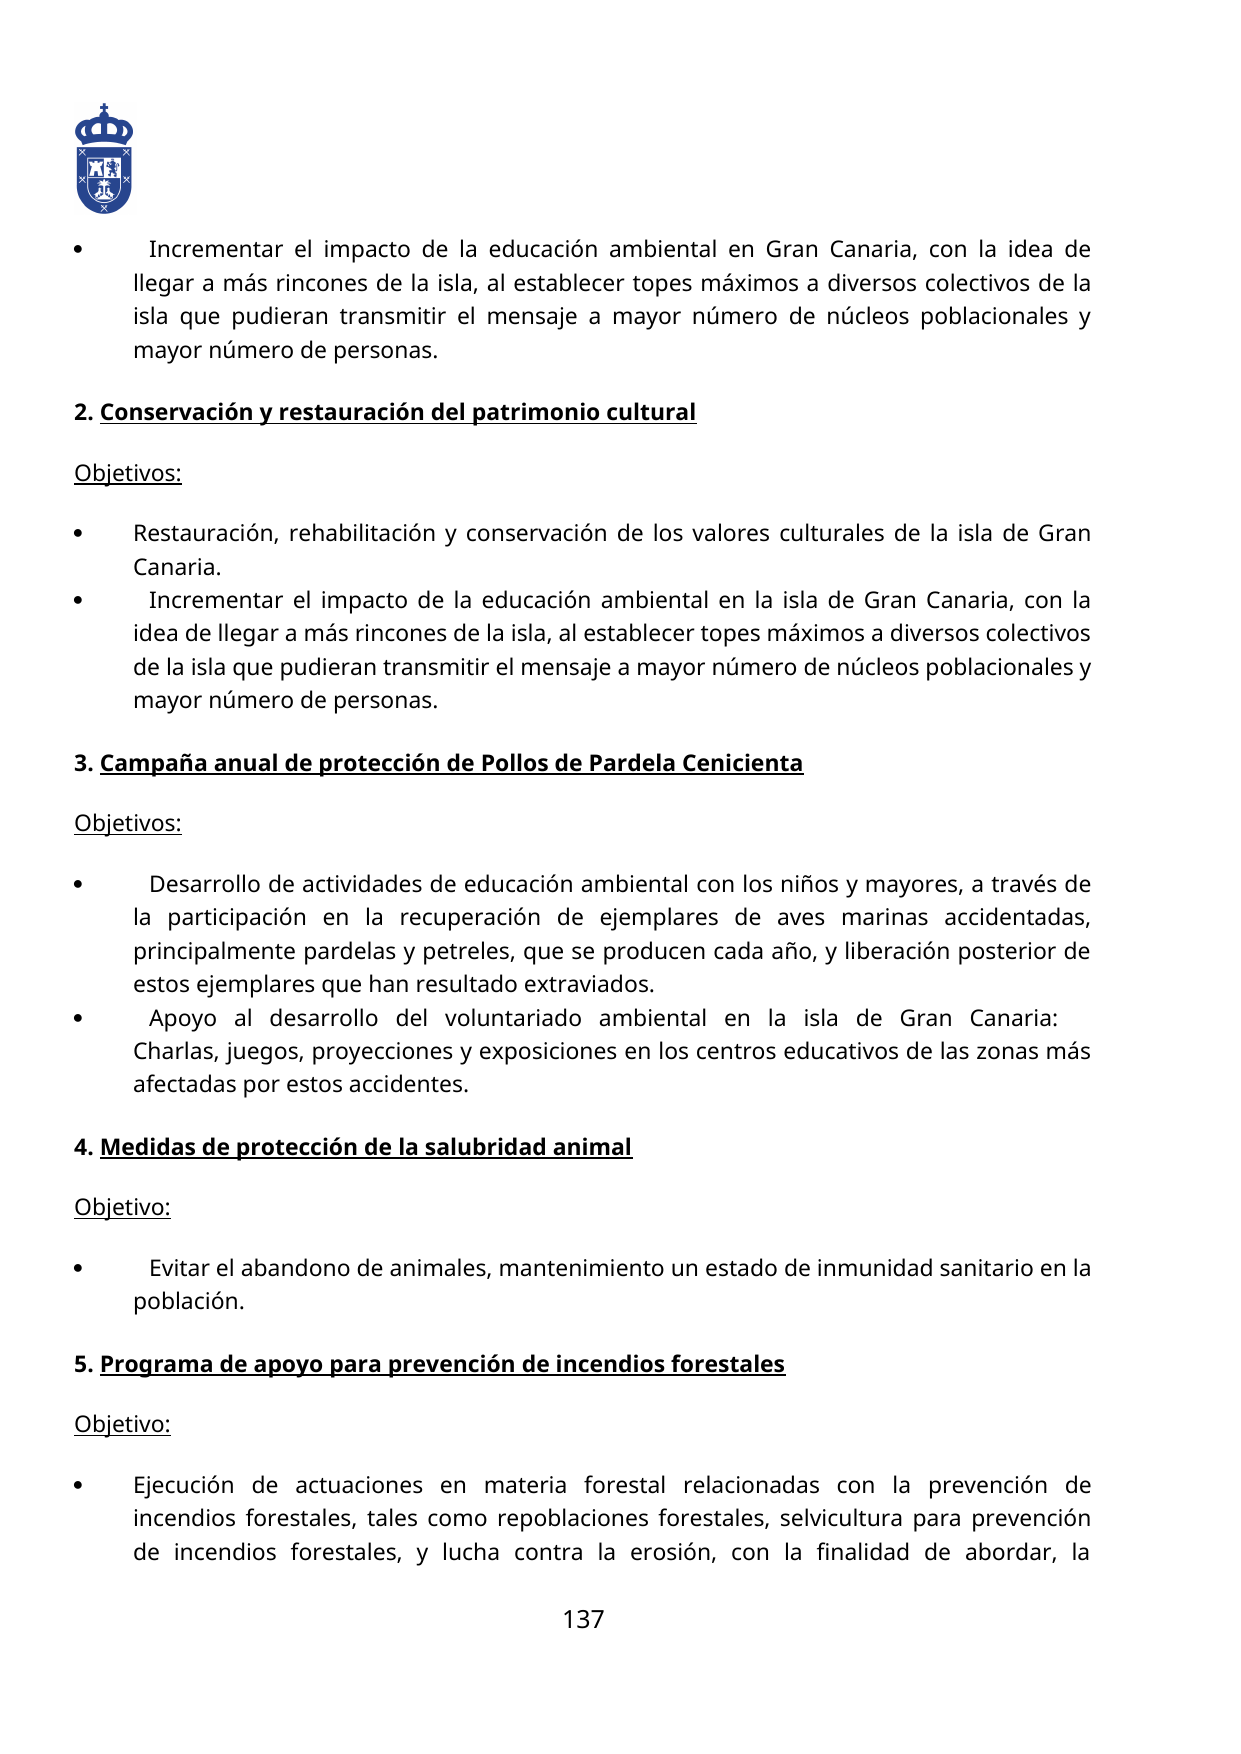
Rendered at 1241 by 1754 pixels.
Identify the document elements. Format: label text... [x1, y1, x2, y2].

list Desarrollo de actividades de educación ambiental con los niños y mayores, a través de la participación en la recuperación de ejemplares de aves marinas accidentadas, principalmente pardelas y petreles, que se producen cada año, y liberación posterior de estos ejemplares que han resultado extraviados. [74, 868, 1092, 999]
list Restauración, rehabilitación y conservación de los valores culturales de la isla de Gran Canaria. [74, 517, 1092, 582]
list Apoyo al desarrollo del voluntariado ambiental en la isla de Gran Canaria: Charlas, juegos, proyecciones y exposiciones en los centros educativos de las zonas más afectadas por estos accidentes. [74, 1001, 1092, 1099]
text 3. Campaña anual de protección de Pollos de Pardela Cenicienta [74, 747, 1092, 778]
text 5. Programa de apoyo para prevención de incendios forestales [74, 1348, 1092, 1379]
text Objetivos: [74, 807, 1092, 838]
list Evitar el abandono de animales, mantenimiento un estado de inmunidad sanitario en la población. [74, 1252, 1092, 1316]
text Objetivos: [74, 457, 1092, 488]
text 4. Medidas de protección de la salubridad animal [74, 1131, 1092, 1162]
list Incrementar el impacto de la educación ambiental en la isla de Gran Canaria, con la idea de llegar a más rincones de la isla, al establecer topes máximos a diversos colectivos de la isla que pudieran transmitir el mensaje a mayor número de núcleos poblacionales y mayor número de personas. [74, 584, 1092, 716]
text Objetivo: [74, 1408, 1092, 1439]
list Ejecución de actuaciones en materia forestal relacionadas con la prevención de incendios forestales, tales como repoblaciones forestales, selvicultura para prevención de incendios forestales, y lucha contra la erosión, con la finalidad de abordar, la [74, 1469, 1092, 1567]
text 2. Conservación y restauración del patrimonio cultural [74, 396, 1092, 427]
text Objetivo: [74, 1191, 1092, 1223]
list Incrementar el impacto de la educación ambiental en Gran Canaria, con la idea de llegar a más rincones de la isla, al establecer topes máximos a diversos colectivos de la isla que pudieran transmitir el mensaje a mayor número de núcleos poblacionales y mayor número de personas. [74, 233, 1092, 365]
picture [73, 102, 137, 215]
